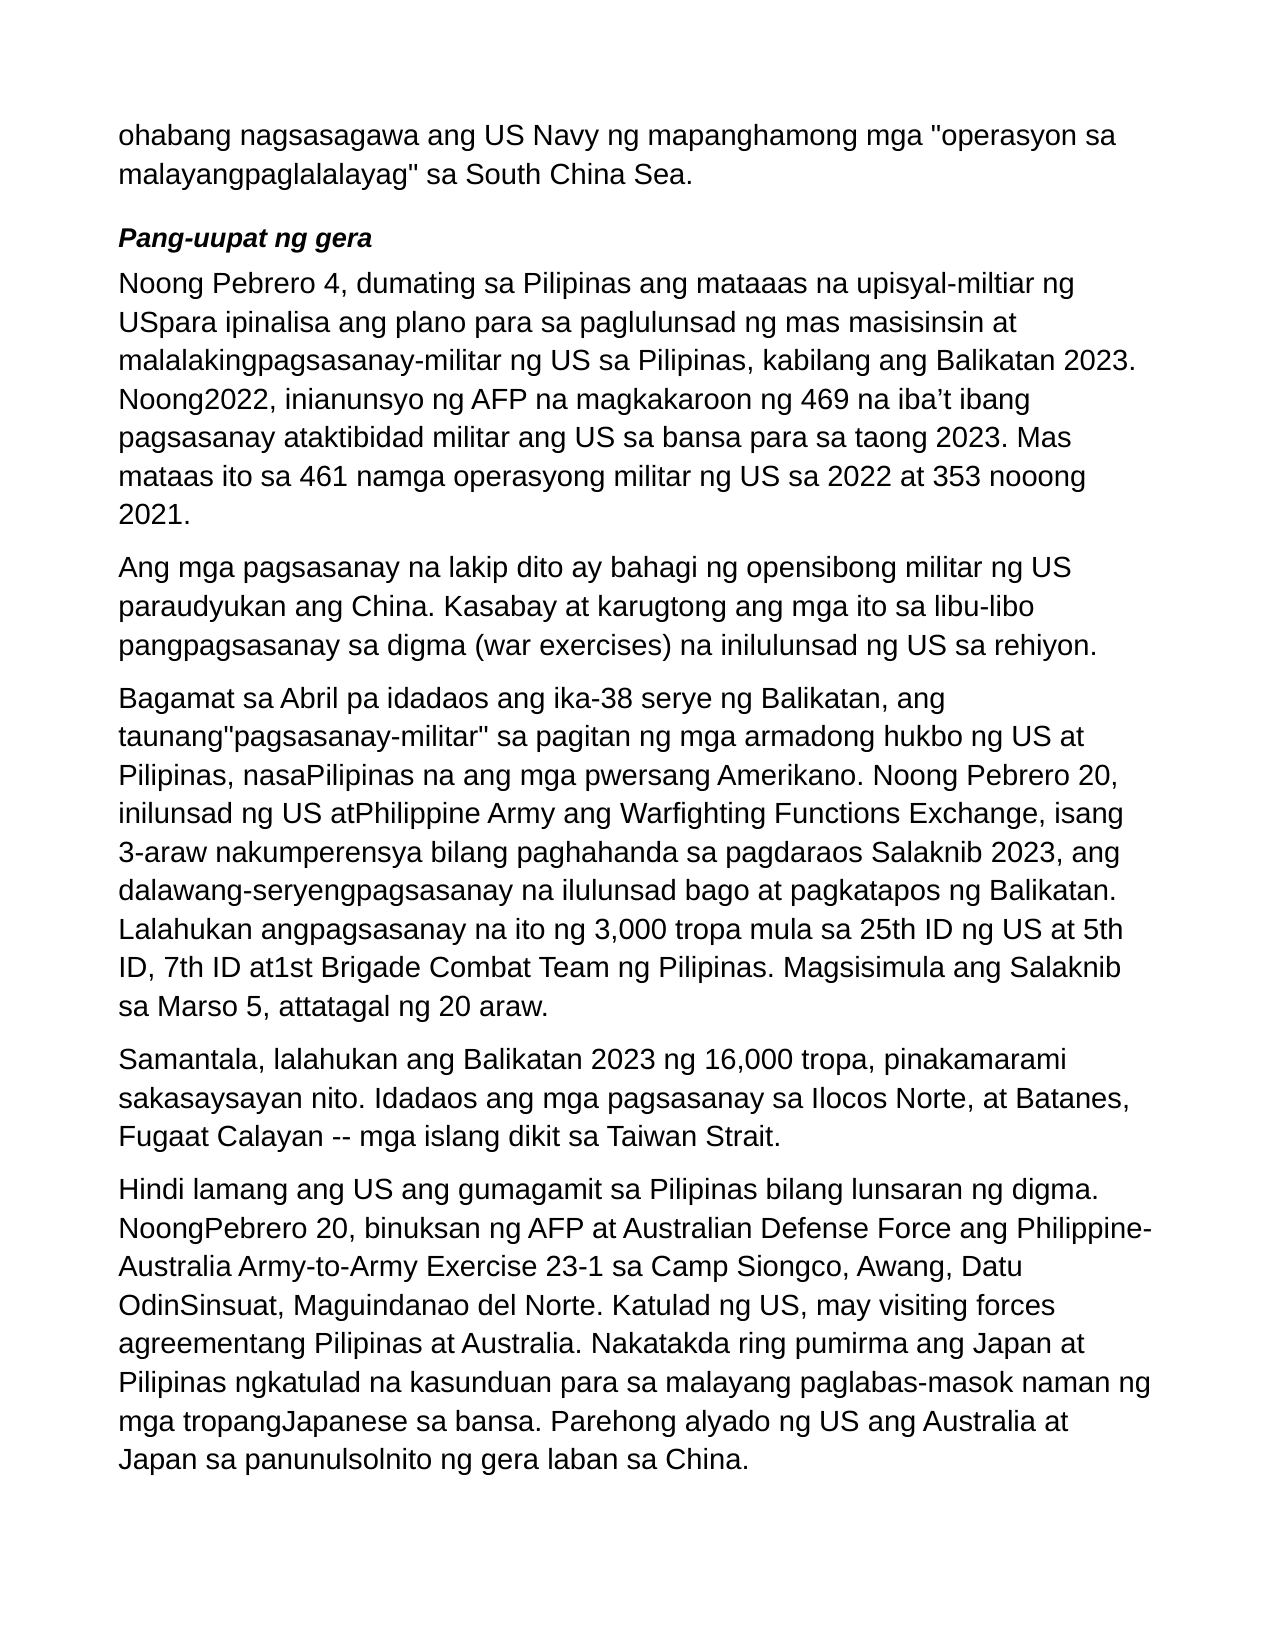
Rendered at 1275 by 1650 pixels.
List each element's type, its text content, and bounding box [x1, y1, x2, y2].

text Noong Pebrero 4, dumating sa Pilipinas ang mataaas na upisyal-miltiar ng USpara ipinalisa ang plano para sa paglulunsad ng mas masisinsin at malalakingpagsasanay-militar ng US sa Pilipinas, kabilang ang Balikatan 2023. Noong2022, inianunsyo ng AFP na magkakaroon ng 469 na iba’t ibang pagsasanay ataktibidad militar ang US sa bansa para sa taong 2023. Mas mataas ito sa 461 namga operasyong militar ng US sa 2022 at 353 nooong 2021. [118, 266, 1157, 531]
text Ang mga pagsasanay na lakip dito ay bahagi ng opensibong militar ng US paraudyukan ang China. Kasabay at karugtong ang mga ito sa libu-libo pangpagsasanay sa digma (war exercises) na inilulunsad ng US sa rehiyon. [118, 550, 1157, 661]
text Hindi lamang ang US ang gumagamit sa Pilipinas bilang lunsaran ng digma. NoongPebrero 20, binuksan ng AFP at Australian Defense Force ang Philippine-Australia Army-to-Army Exercise 23-1 sa Camp Siongco, Awang, Datu OdinSinsuat, Maguindanao del Norte. Katulad ng US, may visiting forces agreementang Pilipinas at Australia. Nakatakda ring pumirma ang Japan at Pilipinas ngkatulad na kasunduan para sa malayang paglabas-masok naman ng mga tropangJapanese sa bansa. Parehong alyado ng US ang Australia at Japan sa panunulsolnito ng gera laban sa China. [118, 1172, 1157, 1476]
subtitle Pang-uupat ng gera [118, 222, 1157, 253]
text Bagamat sa Abril pa idadaos ang ika-38 serye ng Balikatan, ang taunang"pagsasanay-militar" sa pagitan ng mga armadong hukbo ng US at Pilipinas, nasaPilipinas na ang mga pwersang Amerikano. Noong Pebrero 20, inilunsad ng US atPhilippine Army ang Warfighting Functions Exchange, isang 3-araw nakumperensya bilang paghahanda sa pagdaraos Salaknib 2023, ang dalawang-seryengpagsasanay na ilulunsad bago at pagkatapos ng Balikatan. Lalahukan angpagsasanay na ito ng 3,000 tropa mula sa 25th ID ng US at 5th ID, 7th ID at1st Brigade Combat Team ng Pilipinas. Magsisimula ang Salaknib sa Marso 5, attatagal ng 20 araw. [118, 681, 1157, 1022]
text Samantala, lalahukan ang Balikatan 2023 ng 16,000 tropa, pinakamarami sakasaysayan nito. Idadaos ang mga pagsasanay sa Ilocos Norte, at Batanes, Fugaat Calayan -- mga islang dikit sa Taiwan Strait. [118, 1042, 1157, 1153]
text ohabang nagsasagawa ang US Navy ng mapanghamong mga "operasyon sa malayangpaglalalayag" sa South China Sea. [118, 118, 1157, 190]
